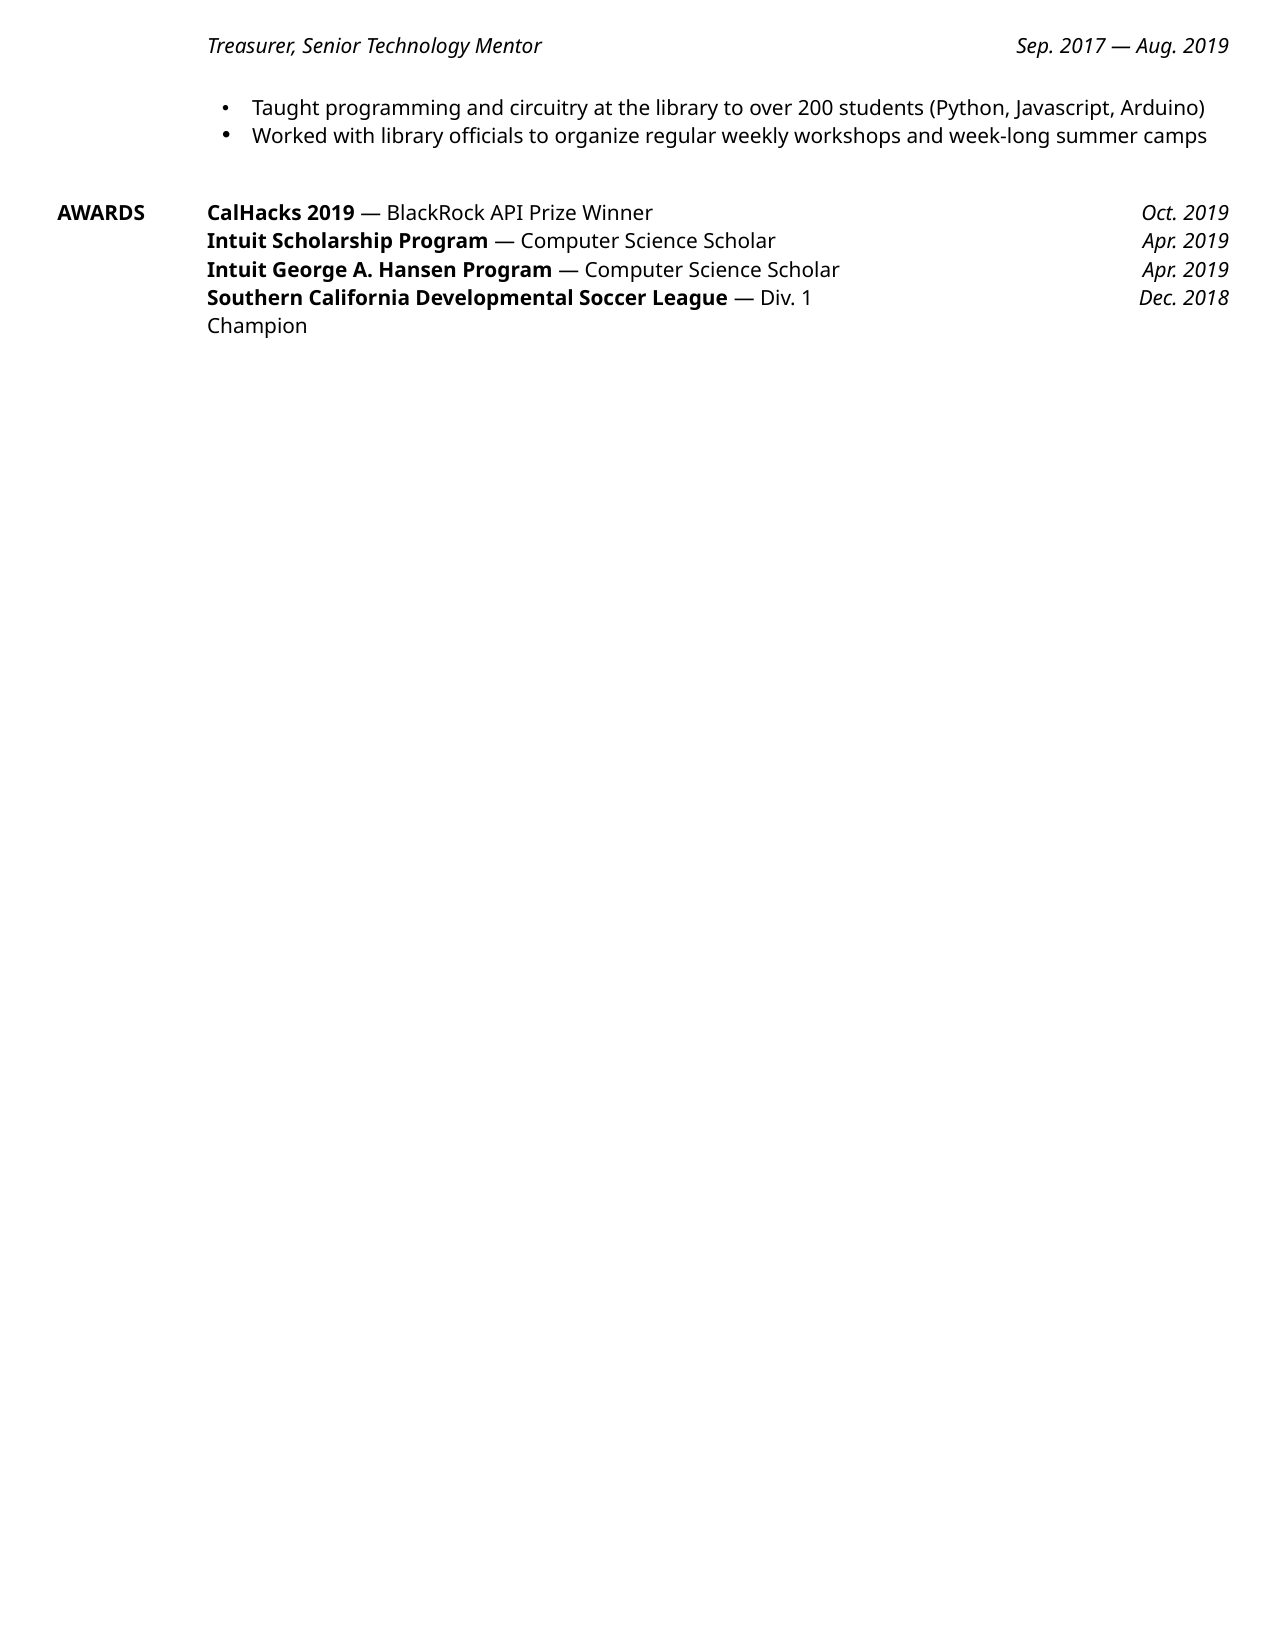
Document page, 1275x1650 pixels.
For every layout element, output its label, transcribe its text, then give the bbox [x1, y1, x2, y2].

table_header Oct. 2019 Apr. 2019 Apr. 2019 Dec. 2018 [919, 183, 1228, 340]
table_header Treasurer, Senior Technology Mentor [196, 16, 918, 60]
table_header [46, 16, 196, 60]
table_header Taught programming and circuitry at the library to over 200 students (Python, Javascript, Arduino) Worked with library officials to organize regular weekly workshops and week-long summer camps [196, 93, 1228, 150]
table_header AWARDS [46, 183, 196, 340]
table_header Sep. 2017 — Aug. 2019 [919, 16, 1228, 60]
table_header [46, 93, 196, 150]
table_header CalHacks 2019 — BlackRock API Prize Winner Intuit Scholarship Program — Computer Science Scholar Intuit George A. Hansen Program — Computer Science Scholar Southern California Developmental Soccer League — Div. 1 Champion [196, 183, 918, 340]
